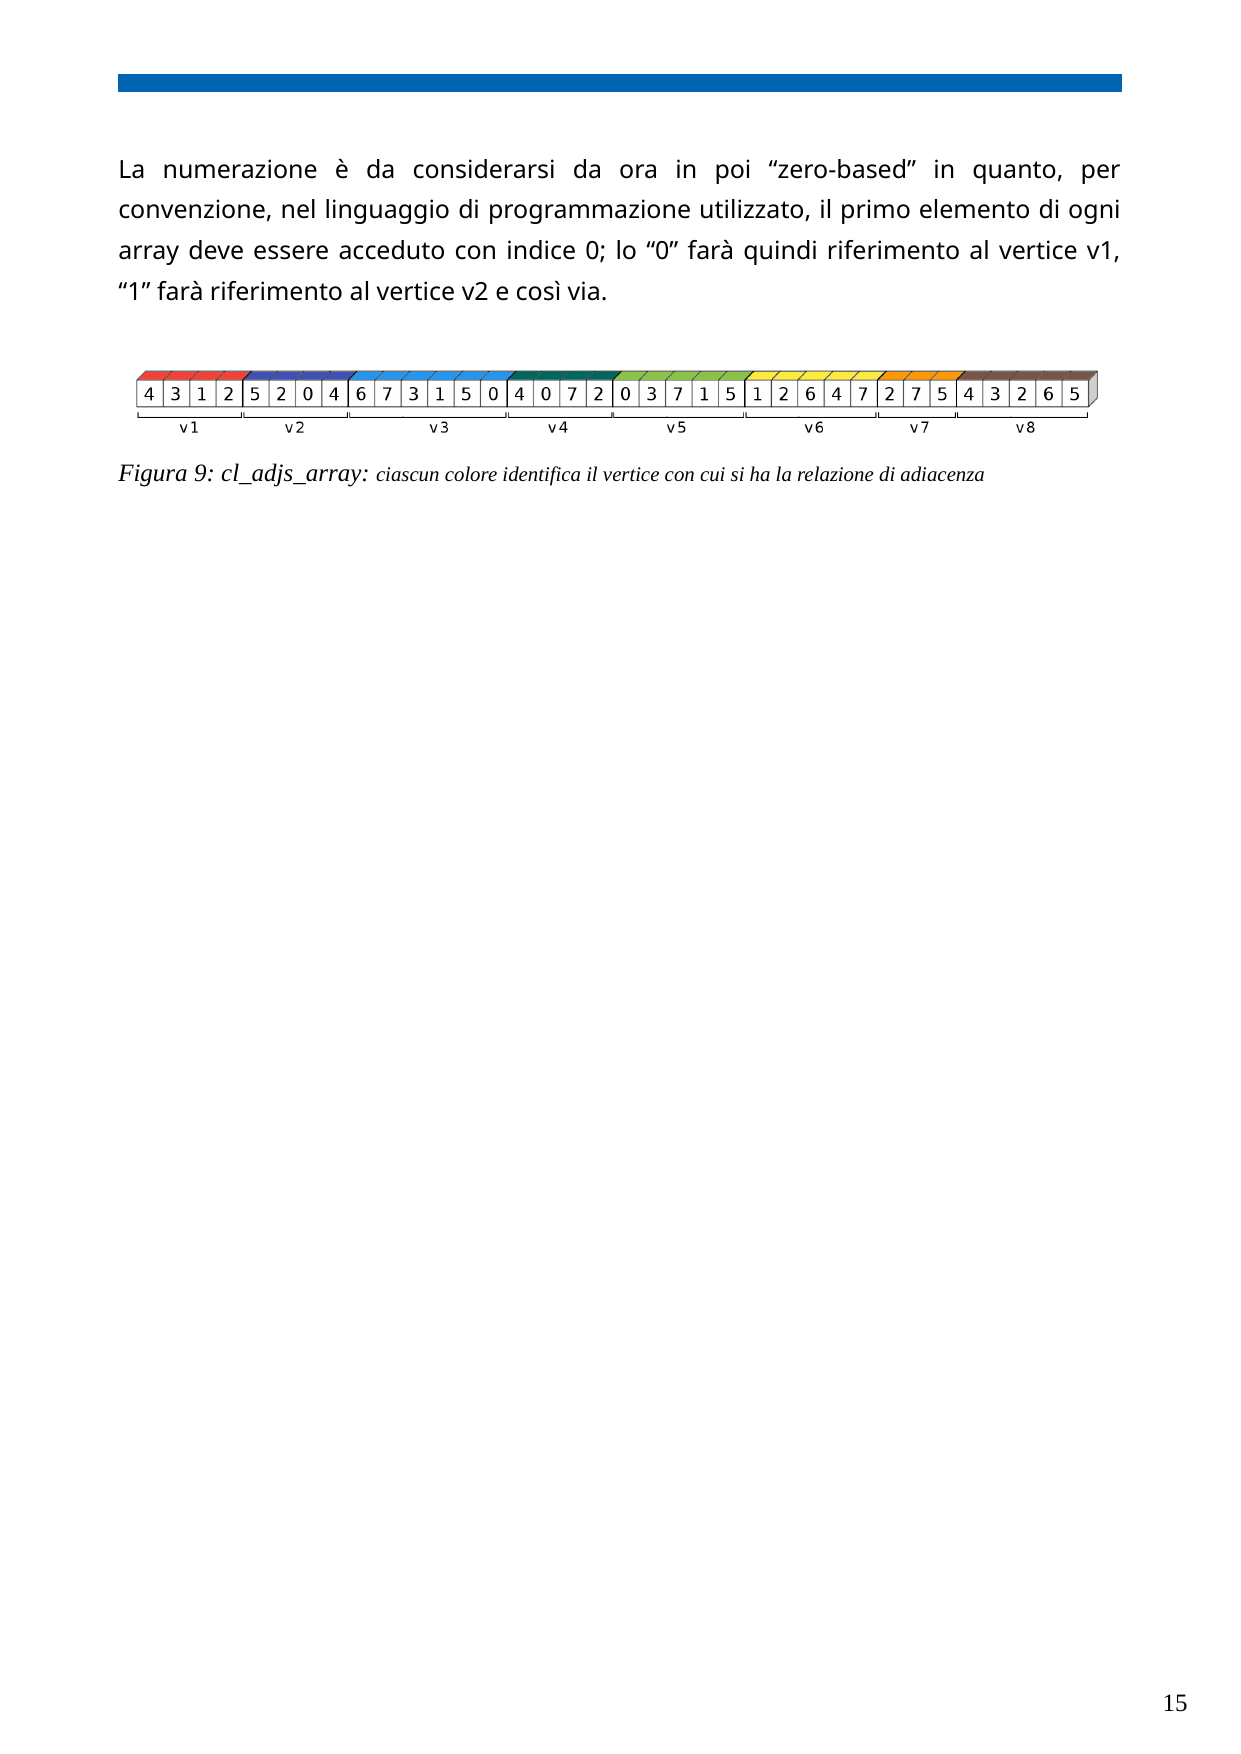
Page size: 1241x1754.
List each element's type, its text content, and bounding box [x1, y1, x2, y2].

text La numerazione è da considerarsi da ora in poi “zero-based” in quanto, per convenzione, nel linguaggio di programmazione utilizzato, il primo elemento di ogni array deve essere acceduto con indice 0; lo “0” farà quindi riferimento al vertice v1, “1” farà riferimento al vertice v2 e così via. [118, 151, 1122, 308]
picture [118, 348, 1123, 453]
text Figura 9: cl_adjs_array: ciascun colore identifica il vertice con cui si ha la relazione di adiacenza [118, 453, 1122, 486]
